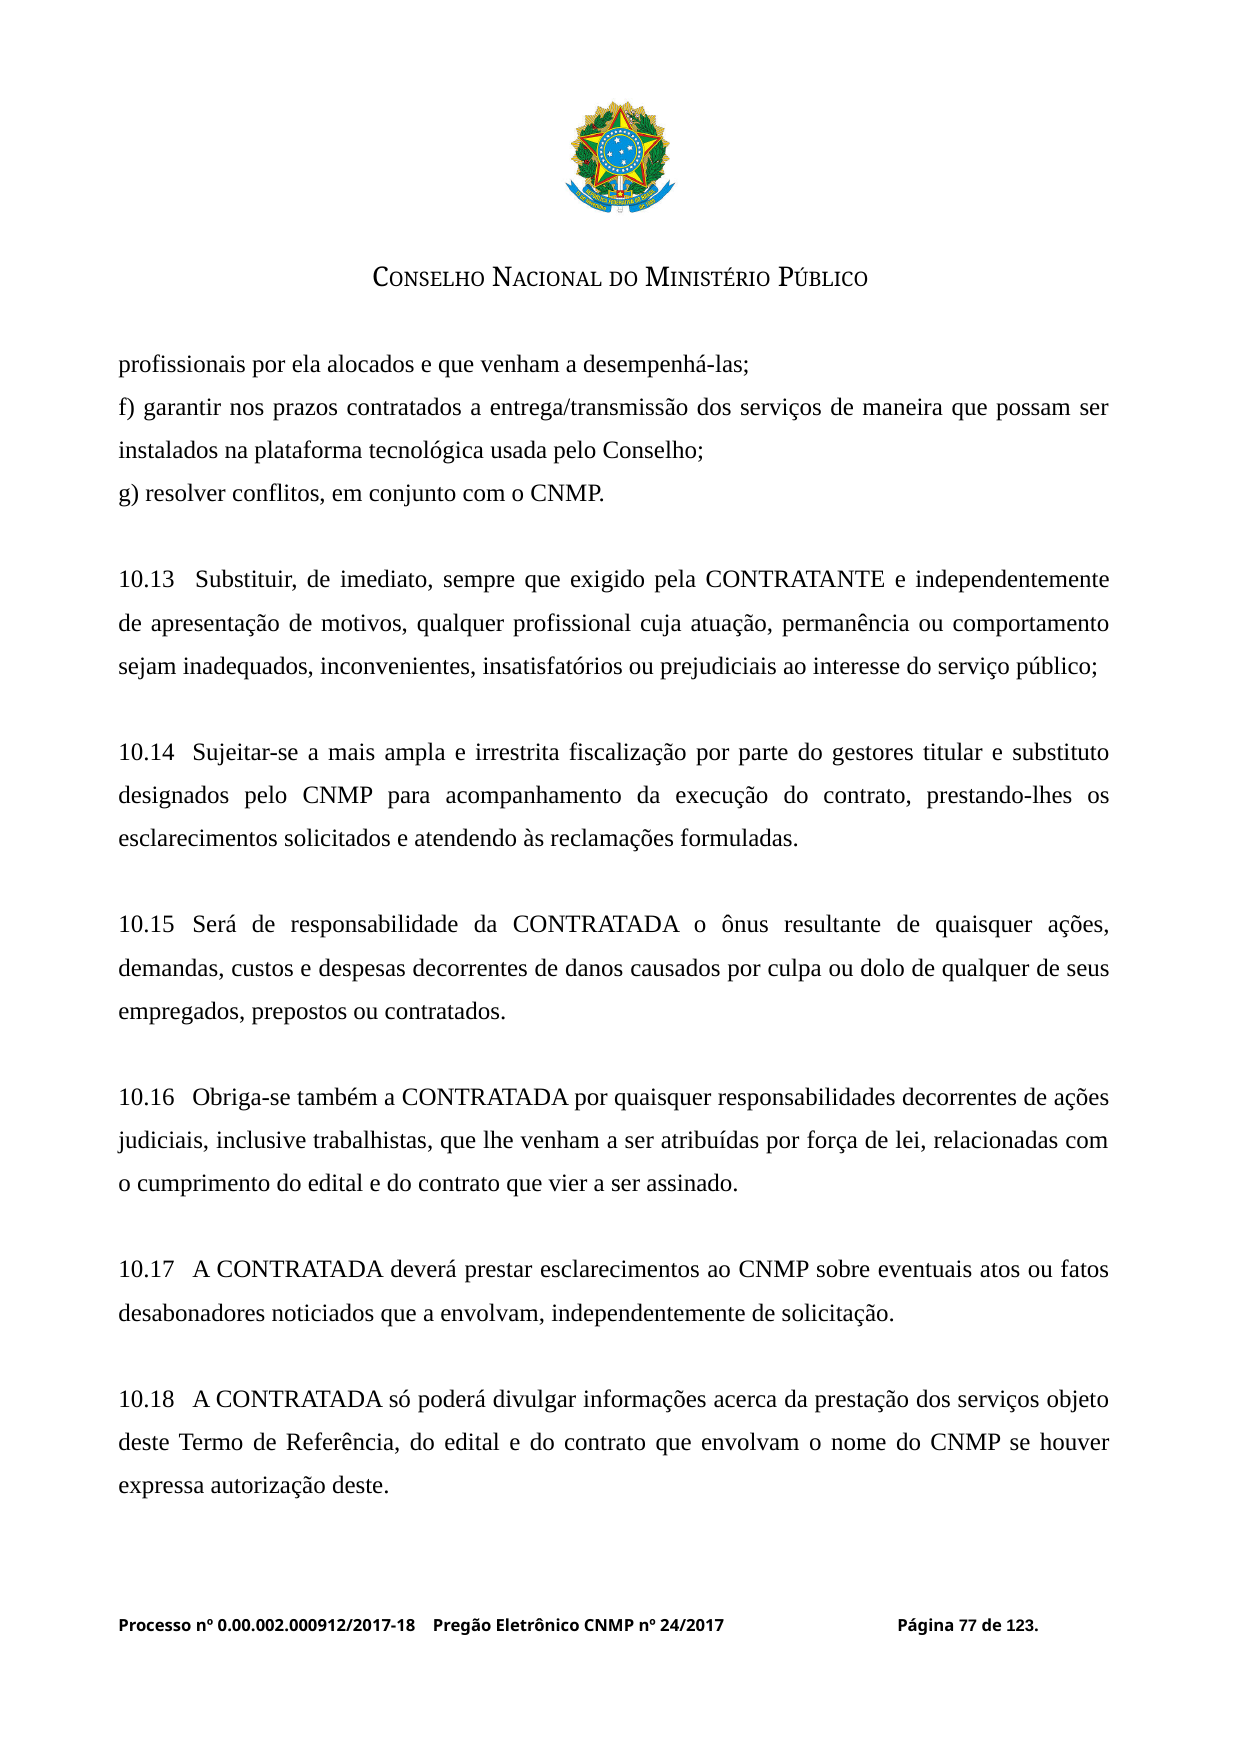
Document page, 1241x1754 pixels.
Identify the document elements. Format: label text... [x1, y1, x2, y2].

text 10.18 A CONTRATADA só poderá divulgar informações acerca da prestação dos serviços objeto deste Termo de Referência, do edital e do contrato que envolvam o nome do CNMP se houver expressa autorização deste. [118, 1384, 1110, 1499]
text g) resolver conflitos, em conjunto com o CNMP. [118, 478, 1110, 507]
text 10.14 Sujeitar-se a mais ampla e irrestrita fiscalização por parte do gestores titular e substituto designados pelo CNMP para acompanhamento da execução do contrato, prestando-lhes os esclarecimentos solicitados e atendendo às reclamações formuladas. [118, 737, 1110, 852]
text f) garantir nos prazos contratados a entrega/transmissão dos serviços de maneira que possam ser instalados na plataforma tecnológica usada pelo Conselho; [118, 392, 1110, 464]
text profissionais por ela alocados e que venham a desempenhá-las; [118, 349, 1110, 378]
text 10.17 A CONTRATADA deverá prestar esclarecimentos ao CNMP sobre eventuais atos ou fatos desabonadores noticiados que a envolvam, independentemente de solicitação. [118, 1254, 1110, 1326]
text 10.15 Será de responsabilidade da CONTRATADA o ônus resultante de quaisquer ações, demandas, custos e despesas decorrentes de danos causados por culpa ou dolo de qualquer de seus empregados, prepostos ou contratados. [118, 909, 1110, 1024]
text 10.16 Obriga-se também a CONTRATADA por quaisquer responsabilidades decorrentes de ações judiciais, inclusive trabalhistas, que lhe venham a ser atribuídas por força de lei, relacionadas com o cumprimento do edital e do contrato que vier a ser assinado. [118, 1082, 1110, 1197]
text 10.13 Substituir, de imediato, sempre que exigido pela CONTRATANTE e independentemente de apresentação de motivos, qualquer profissional cuja atuação, permanência ou comportamento sejam inadequados, inconvenientes, insatisfatórios ou prejudiciais ao interesse do serviço público; [118, 564, 1110, 679]
